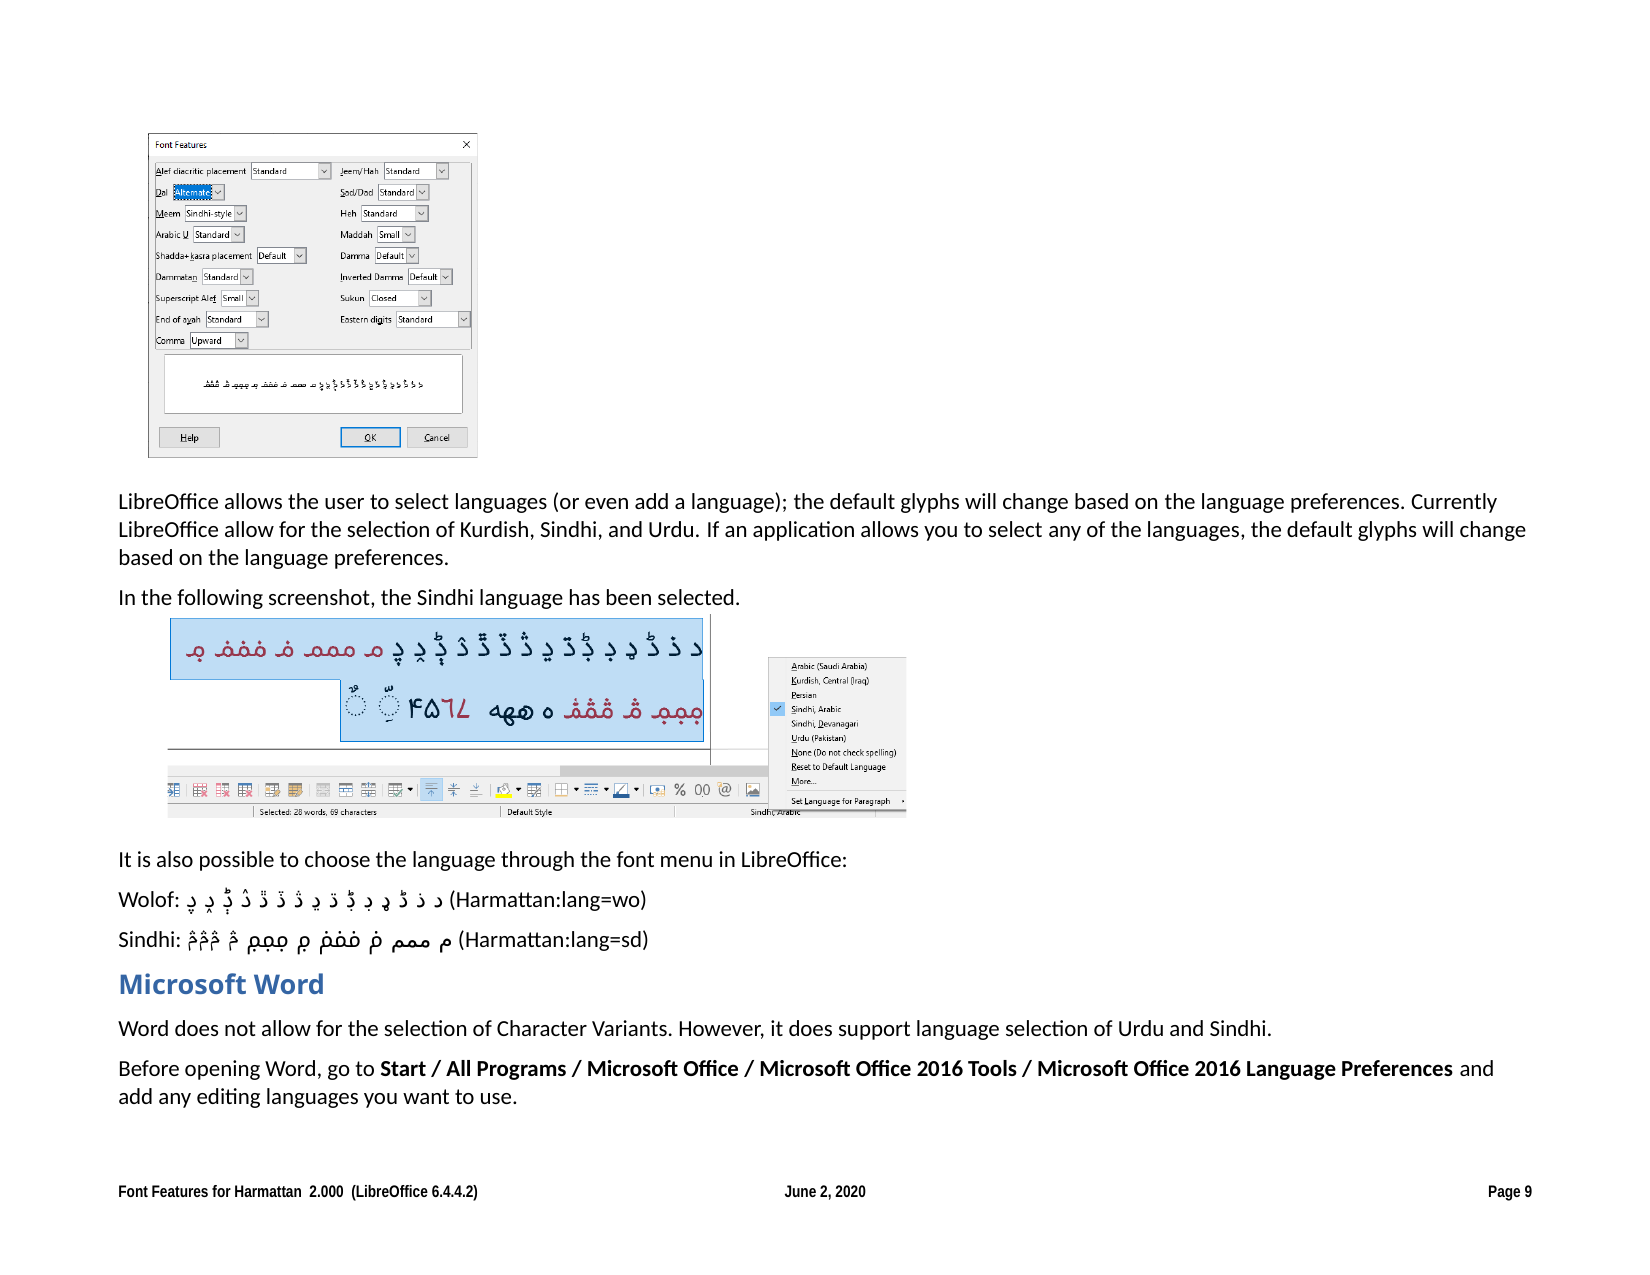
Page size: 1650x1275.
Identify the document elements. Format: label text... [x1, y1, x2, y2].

text Before opening Word, go to Start / All Programs / Microsoft Office / Microsoft Office 2016 Tools / Microsoft Office 2016 Language Preferences and add any editing languages you want to use. [118, 1054, 1532, 1110]
text Word does not allow for the selection of Character Variants. However, it does support language selection of Urdu and Sindhi. [118, 1014, 1532, 1042]
text LibreOffice allows the user to select languages (or even add a language); the default glyphs will change based on the language preferences. Currently LibreOffice allow for the selection of Kurdish, Sindhi, and Urdu. If an application allows you to select any of the languages, the default glyphs will change based on the language preferences. [118, 487, 1532, 571]
text It is also possible to choose the language through the font menu in LibreOffice: [118, 845, 1532, 873]
picture [167, 614, 907, 818]
text Wolof: د ذ ڈ ډ ڊ ڋ ڌ ڍ ڎ ڏ ڐ ۮ ݙ ݚ ࢮ (Harmattan:lang=wo) [118, 885, 1532, 913]
text Sindhi: م ممم ݥ ݥݥݥ ݦ ݦݦݦ ࢧ ࢧࢧࢧ (Harmattan:lang=sd) [118, 925, 1532, 953]
text In the following screenshot, the Sindhi language has been selected. [118, 583, 1532, 611]
subtitle Microsoft Word [118, 965, 1532, 1002]
picture [148, 133, 478, 458]
